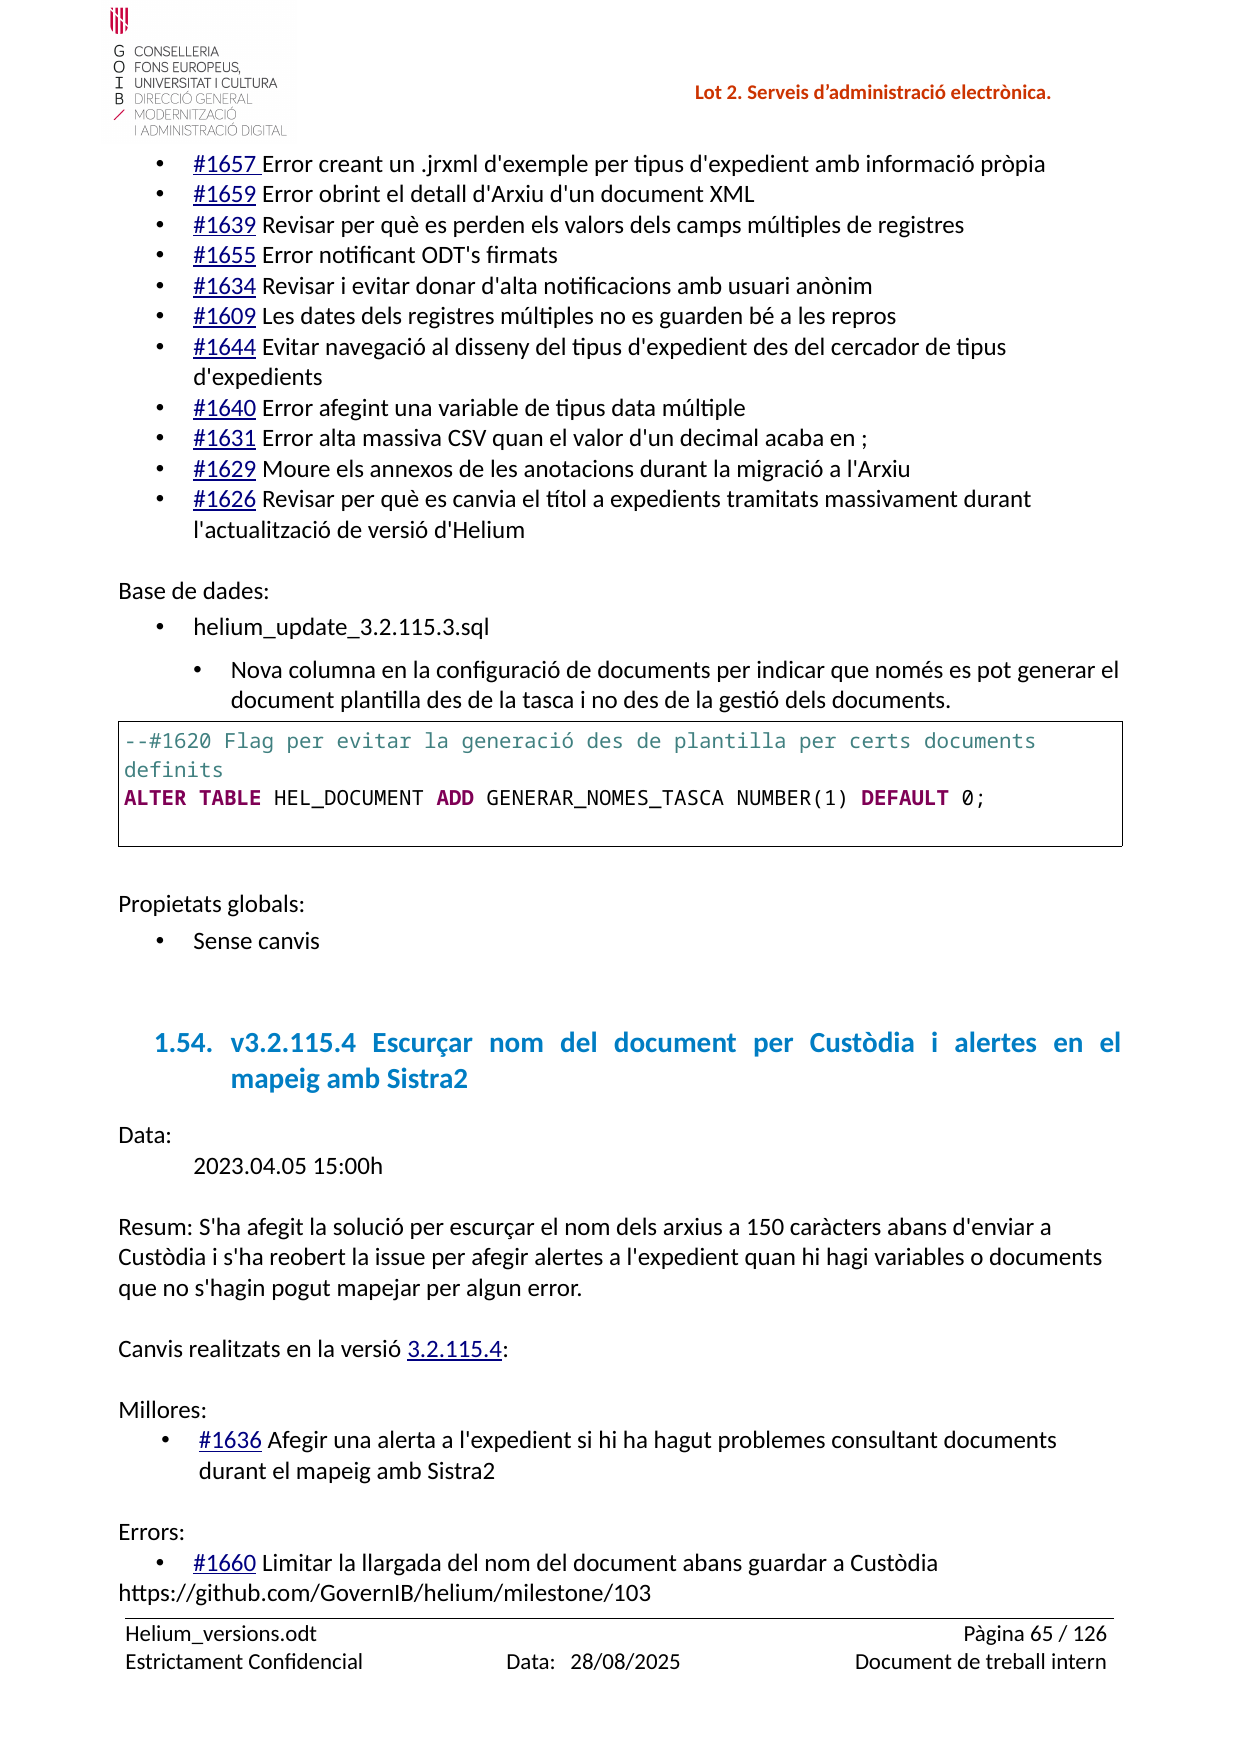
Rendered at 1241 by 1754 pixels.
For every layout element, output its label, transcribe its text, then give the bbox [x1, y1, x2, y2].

list #1660 Limitar la llargada del nom del document abans guardar a Custòdia [156, 1547, 1122, 1577]
text Canvis realitzats en la versió 3.2.115.4: [118, 1333, 1122, 1364]
list Nova columna en la configuració de documents per indicar que només es pot generar el document plantilla des de la tasca i no des de la gestió dels documents. [193, 654, 1122, 715]
list #1644 Evitar navegació al disseny del tipus d'expedient des del cercador de tipus d'expedients [156, 331, 1122, 392]
table_header --#1620 Flag per evitar la generació des de plantilla per certs documents definits ALTER TABLE HEL_DOCUMENT ADD GENERAR_NOMES_TASCA NUMBER(1) DEFAULT 0; [119, 722, 1122, 846]
list #1626 Revisar per què es canvia el títol a expedients tramitats massivament durant l'actualització de versió d'Helium [156, 483, 1122, 544]
subtitle v3.2.115.4 Escurçar nom del document per Custòdia i alertes en el mapeig amb Sistra2 [153, 1024, 1122, 1096]
list #1659 Error obrint el detall d'Arxiu d'un document XML [156, 178, 1122, 209]
list #1639 Revisar per què es perden els valors dels camps múltiples de registres [156, 209, 1122, 239]
text Propietats globals: [118, 889, 1122, 919]
text https://github.com/GovernIB/helium/milestone/103 [118, 1577, 1122, 1608]
text Base de dades: [118, 575, 1122, 606]
list #1629 Moure els annexos de les anotacions durant la migració a l'Arxiu [156, 453, 1122, 483]
text 2023.04.05 15:00h [118, 1150, 1122, 1181]
list #1634 Revisar i evitar donar d'alta notificacions amb usuari anònim [156, 270, 1122, 300]
list Sense canvis [156, 925, 1122, 956]
text Data: [118, 1119, 1122, 1150]
list #1640 Error afegint una variable de tipus data múltiple [156, 392, 1122, 422]
list helium_update_3.2.115.3.sql [156, 611, 1122, 642]
list #1636 Afegir una alerta a l'expedient si hi ha hagut problemes consultant documents durant el mapeig amb Sistra2 [161, 1425, 1122, 1486]
list #1609 Les dates dels registres múltiples no es guarden bé a les repros [156, 300, 1122, 331]
picture [100, 0, 297, 144]
text Errors: [118, 1516, 1122, 1547]
list #1631 Error alta massiva CSV quan el valor d'un decimal acaba en ; [156, 422, 1122, 453]
list #1655 Error notificant ODT's firmats [156, 239, 1122, 270]
text Millores: [118, 1394, 1122, 1425]
text Resum: S'ha afegit la solució per escurçar el nom dels arxius a 150 caràcters abans d'enviar a Custòdia i s'ha reobert la issue per afegir alertes a l'expedient quan hi hagi variables o documents que no s'hagin pogut mapejar per algun error. [118, 1211, 1122, 1303]
list #1657 Error creant un .jrxml d'exemple per tipus d'expedient amb informació pròpia [156, 148, 1122, 178]
